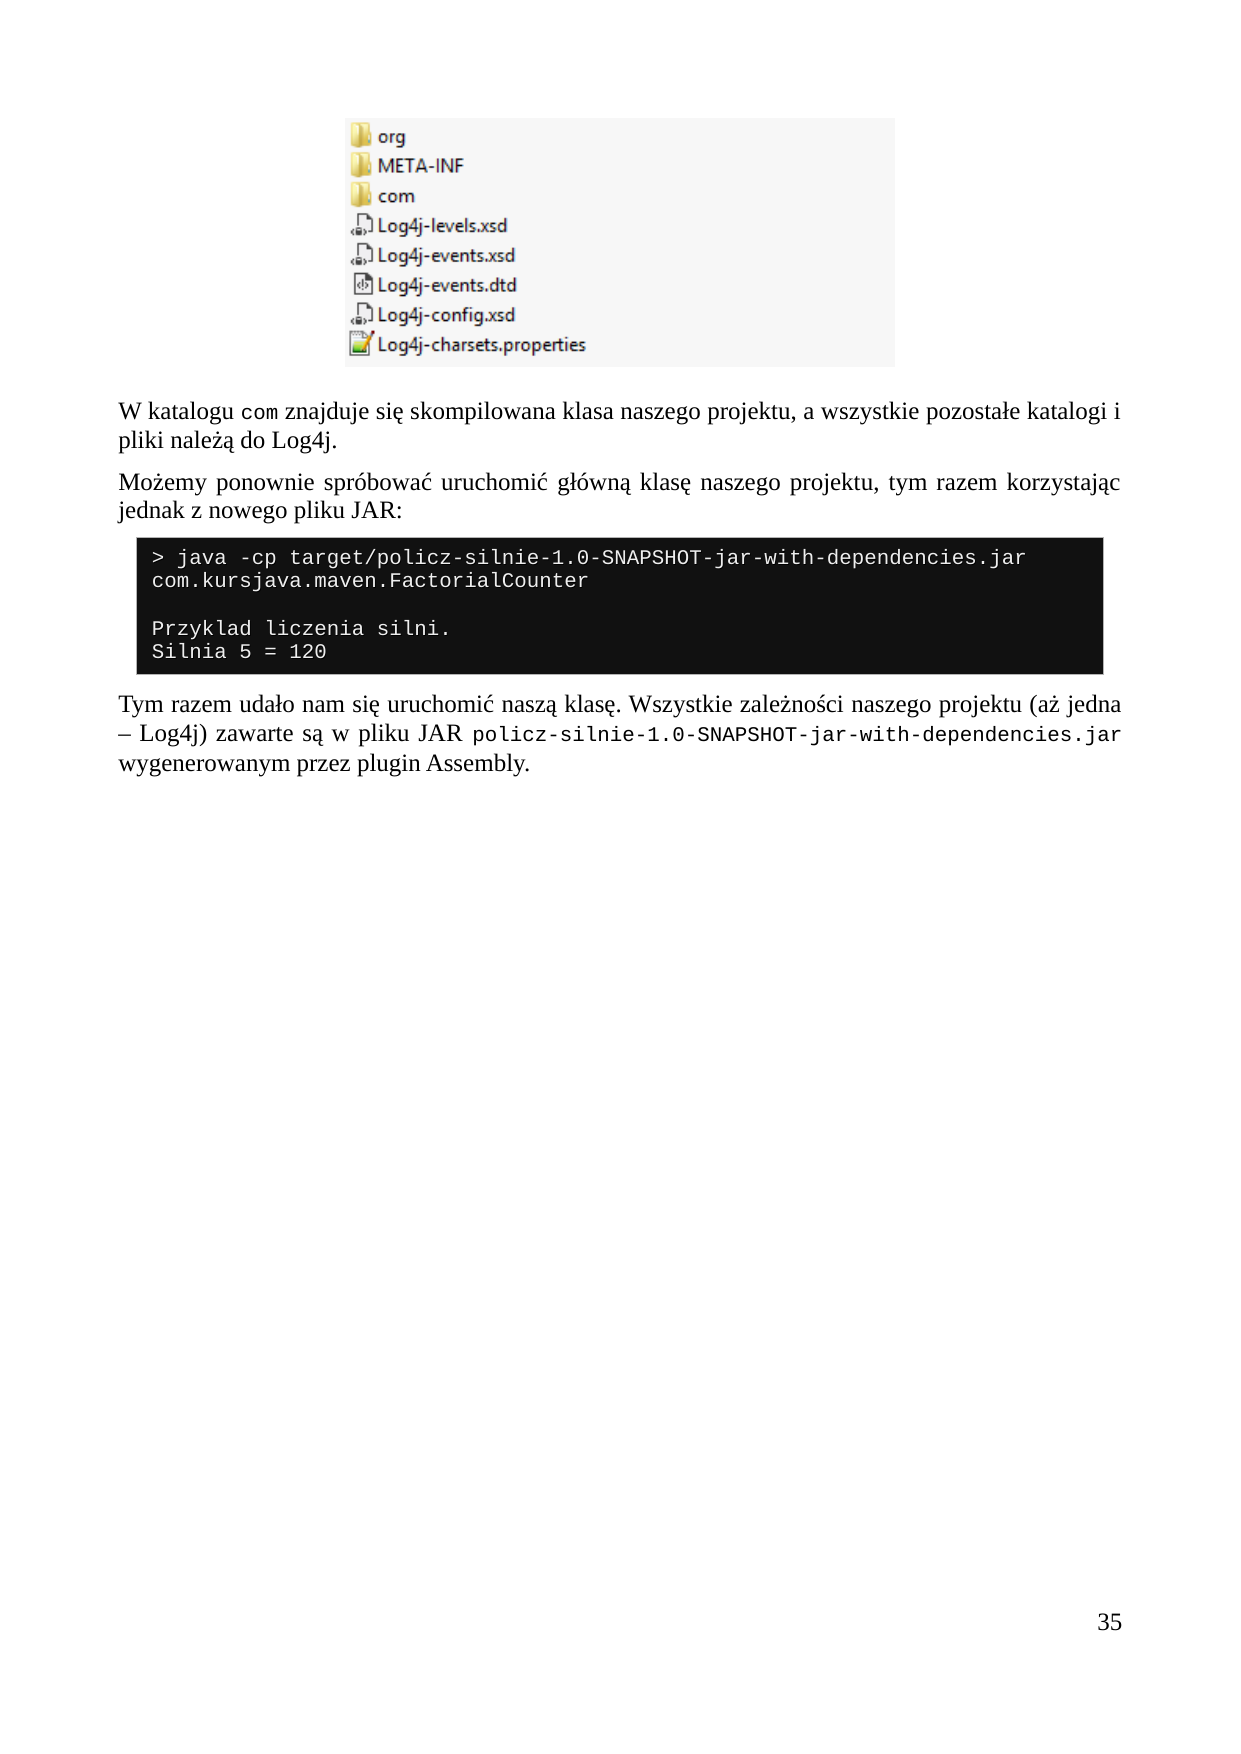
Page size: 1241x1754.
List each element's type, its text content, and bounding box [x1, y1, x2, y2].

text Możemy ponownie spróbować uruchomić główną klasę naszego projektu, tym razem korzystając jednak z nowego pliku JAR: [118, 467, 1122, 524]
picture [345, 118, 895, 367]
text Przyklad liczenia silni. [137, 608, 1103, 631]
text W katalogu com znajduje się skompilowana klasa naszego projektu, a wszystkie pozostałe katalogi i pliki należą do Log4j. [118, 367, 1122, 454]
text > java -cp target/policz-silnie-1.0-SNAPSHOT-jar-with-dependencies.jar com.kursjava.maven.FactorialCounter [137, 538, 1103, 584]
text Silnia 5 = 120 [137, 631, 1103, 674]
text Tym razem udało nam się uruchomić naszą klasę. Wszystkie zależności naszego projektu (aż jedna – Log4j) zawarte są w pliku JAR policz-silnie-1.0-SNAPSHOT-jar-with-dependencies.jar wygenerowanym przez plugin Assembly. [118, 689, 1122, 776]
